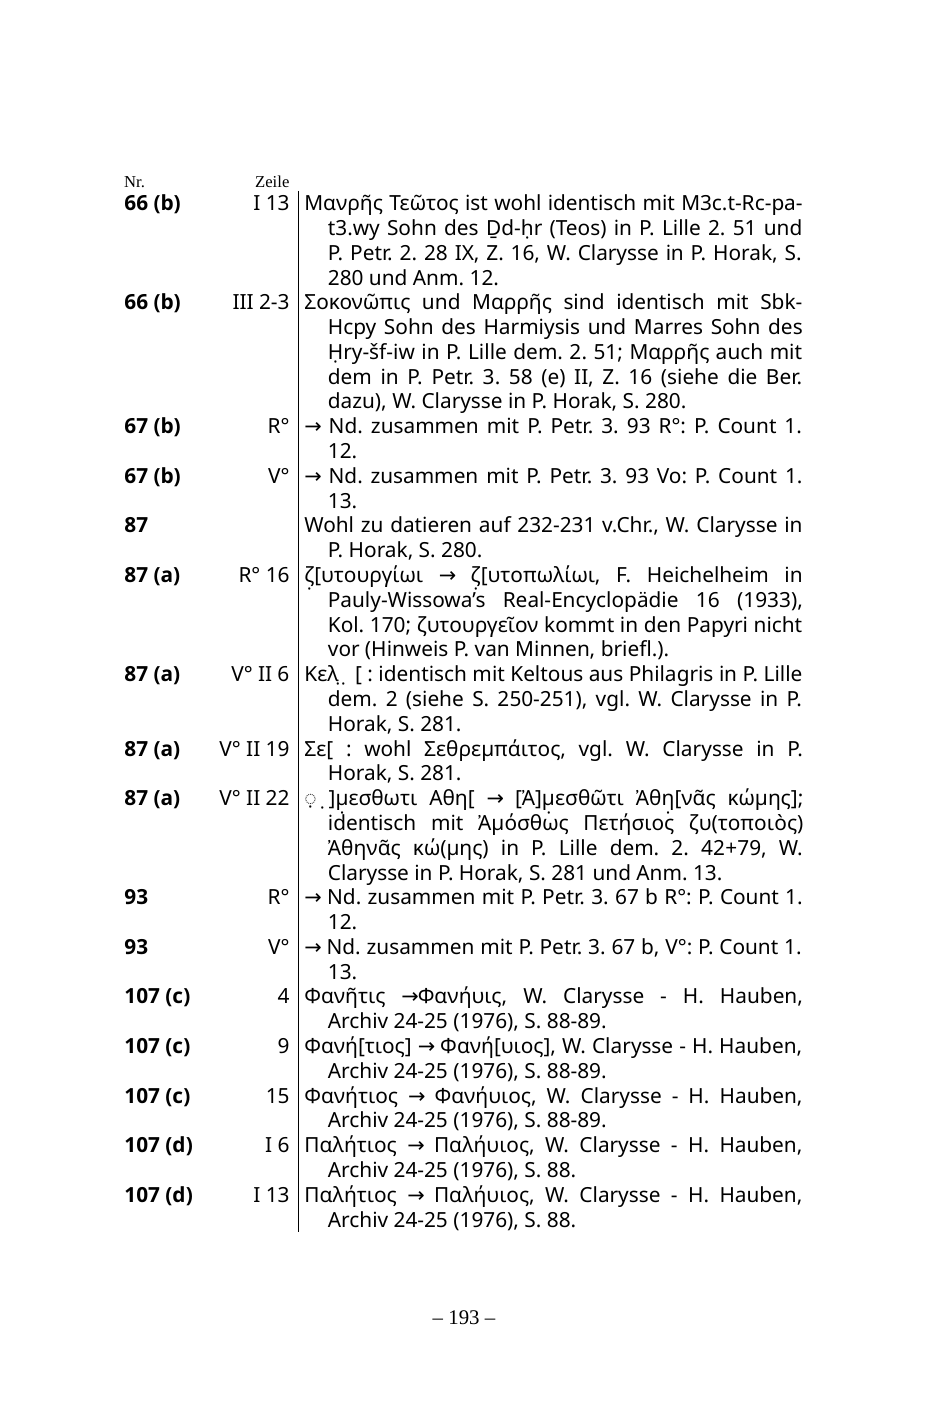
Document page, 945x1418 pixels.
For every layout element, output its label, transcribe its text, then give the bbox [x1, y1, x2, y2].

table_cell 93 [118, 885, 207, 934]
table_cell 107 (d) [118, 1183, 207, 1232]
table_cell ̣ ̣]μ̣εσθωτι Αθη[ → [Ἀ]μ̣εσθῶτι Ἀθη̣[νᾶς κώμης]; identisch mit Ἀμόσθως Πετήσιος ζυ(τοποιòς) Ἀθηνᾶς κώ(μης) in P. Lille dem. 2. 42+79, W. Clarysse in P. Horak, S. 281 und Anm. 13. [299, 786, 809, 885]
table_cell 67 (b) [118, 464, 207, 513]
table_cell I 13 [207, 191, 298, 290]
table_cell 87 (a) [118, 563, 207, 662]
table_cell → Nd. zusammen mit P. Petr. 3. 93 R°: P. Count 1. 12. [299, 414, 809, 463]
table_cell I 13 [207, 1183, 298, 1232]
table_cell 9 [207, 1034, 298, 1083]
table_cell 107 (c) [118, 1034, 207, 1083]
table_cell [207, 513, 298, 563]
table_cell Σε[ : wohl Σεθρεμπάιτος, vgl. W. Clarysse in P. Horak, S. 281. [299, 736, 809, 786]
table_cell Φανῆτις →Φανήυις, W. Clarysse - H. Hauben, Archiv 24-25 (1976), S. 88-89. [299, 984, 809, 1034]
table_cell Φανήτιος → Φανήυιος, W. Clarysse - H. Hauben, Archiv 24-25 (1976), S. 88-89. [299, 1083, 809, 1133]
table_cell 87 (a) [118, 736, 207, 786]
table_cell V° II 19 [207, 736, 298, 786]
table_cell Κελ ̣ ̣ [ : identisch mit Keltous aus Philagris in P. Lille dem. 2 (siehe S. 250-251), vgl. W. Clarysse in P. Horak, S. 281. [299, 662, 809, 736]
table_cell 87 (a) [118, 662, 207, 736]
table_cell Φανή[τιος] → Φανή[υιος], W. Clarysse - H. Hauben, Archiv 24-25 (1976), S. 88-89. [299, 1034, 809, 1083]
table_cell V° II 6 [207, 662, 298, 736]
table_cell Σοκονῶπις und Μαρρῆς sind identisch mit Sbk-Hcpy Sohn des Harmiysis und Marres Sohn des Ḥry-šf-iw in P. Lille dem. 2. 51; Μαρρῆς auch mit dem in P. Petr. 3. 58 (e) II, Z. 16 (siehe die Ber. dazu), W. Clarysse in P. Horak, S. 280. [299, 290, 809, 414]
table_cell Wohl zu datieren auf 232-231 v.Chr., W. Clarysse in P. Horak, S. 280. [299, 513, 809, 563]
table_cell → Nd. zusammen mit P. Petr. 3. 93 Vo: P. Count 1. 13. [299, 464, 809, 513]
table_cell III 2-3 [207, 290, 298, 414]
table_cell 67 (b) [118, 414, 207, 463]
table_cell 107 (d) [118, 1133, 207, 1182]
table_cell 66 (b) [118, 191, 207, 290]
table_cell V° II 22 [207, 786, 298, 885]
table_cell Παλήτιος → Παλήυιος, W. Clarysse - H. Hauben, Archiv 24-25 (1976), S. 88. [299, 1183, 809, 1232]
table_cell 66 (b) [118, 290, 207, 414]
table_cell → Nd. zusammen mit P. Petr. 3. 67 b R°: P. Count 1. 12. [299, 885, 809, 934]
table_cell R° [207, 414, 298, 463]
table_cell 15 [207, 1083, 298, 1133]
table_cell Παλήτιος → Παλήυιος, W. Clarysse - H. Hauben, Archiv 24-25 (1976), S. 88. [299, 1133, 809, 1182]
table_cell 107 (c) [118, 984, 207, 1034]
table_cell R° [207, 885, 298, 934]
table_cell 87 (a) [118, 786, 207, 885]
table_cell 107 (c) [118, 1083, 207, 1133]
table_cell V° [207, 464, 298, 513]
table_cell V° [207, 935, 298, 984]
table_cell Μανρῆς Τεῶτος ist wohl identisch mit M3c.t-Rc-pa-t3.wy Sohn des Ḏd-ḥr (Teos) in P. Lille 2. 51 und P. Petr. 2. 28 IX, Ζ. 16, W. Clarysse in P. Horak, S. 280 und Anm. 12. [299, 191, 809, 290]
table_cell 4 [207, 984, 298, 1034]
table_cell 87 [118, 513, 207, 563]
table_cell → Nd. zusammen mit P. Petr. 3. 67 b, V°: P. Count 1. 13. [299, 935, 809, 984]
table_cell R° 16 [207, 563, 298, 662]
table_cell I 6 [207, 1133, 298, 1182]
table_cell 93 [118, 935, 207, 984]
table_cell ζ̣[υτουργίωι → ζ̣[υτοπωλίωι, F. Heichelheim in Pauly-Wissowa’s Real-Encyclopädie 16 (1933), Kol. 170; ζυτουργεῖον kommt in den Papyri nicht vor (Hinweis P. van Minnen, briefl.). [299, 563, 809, 662]
